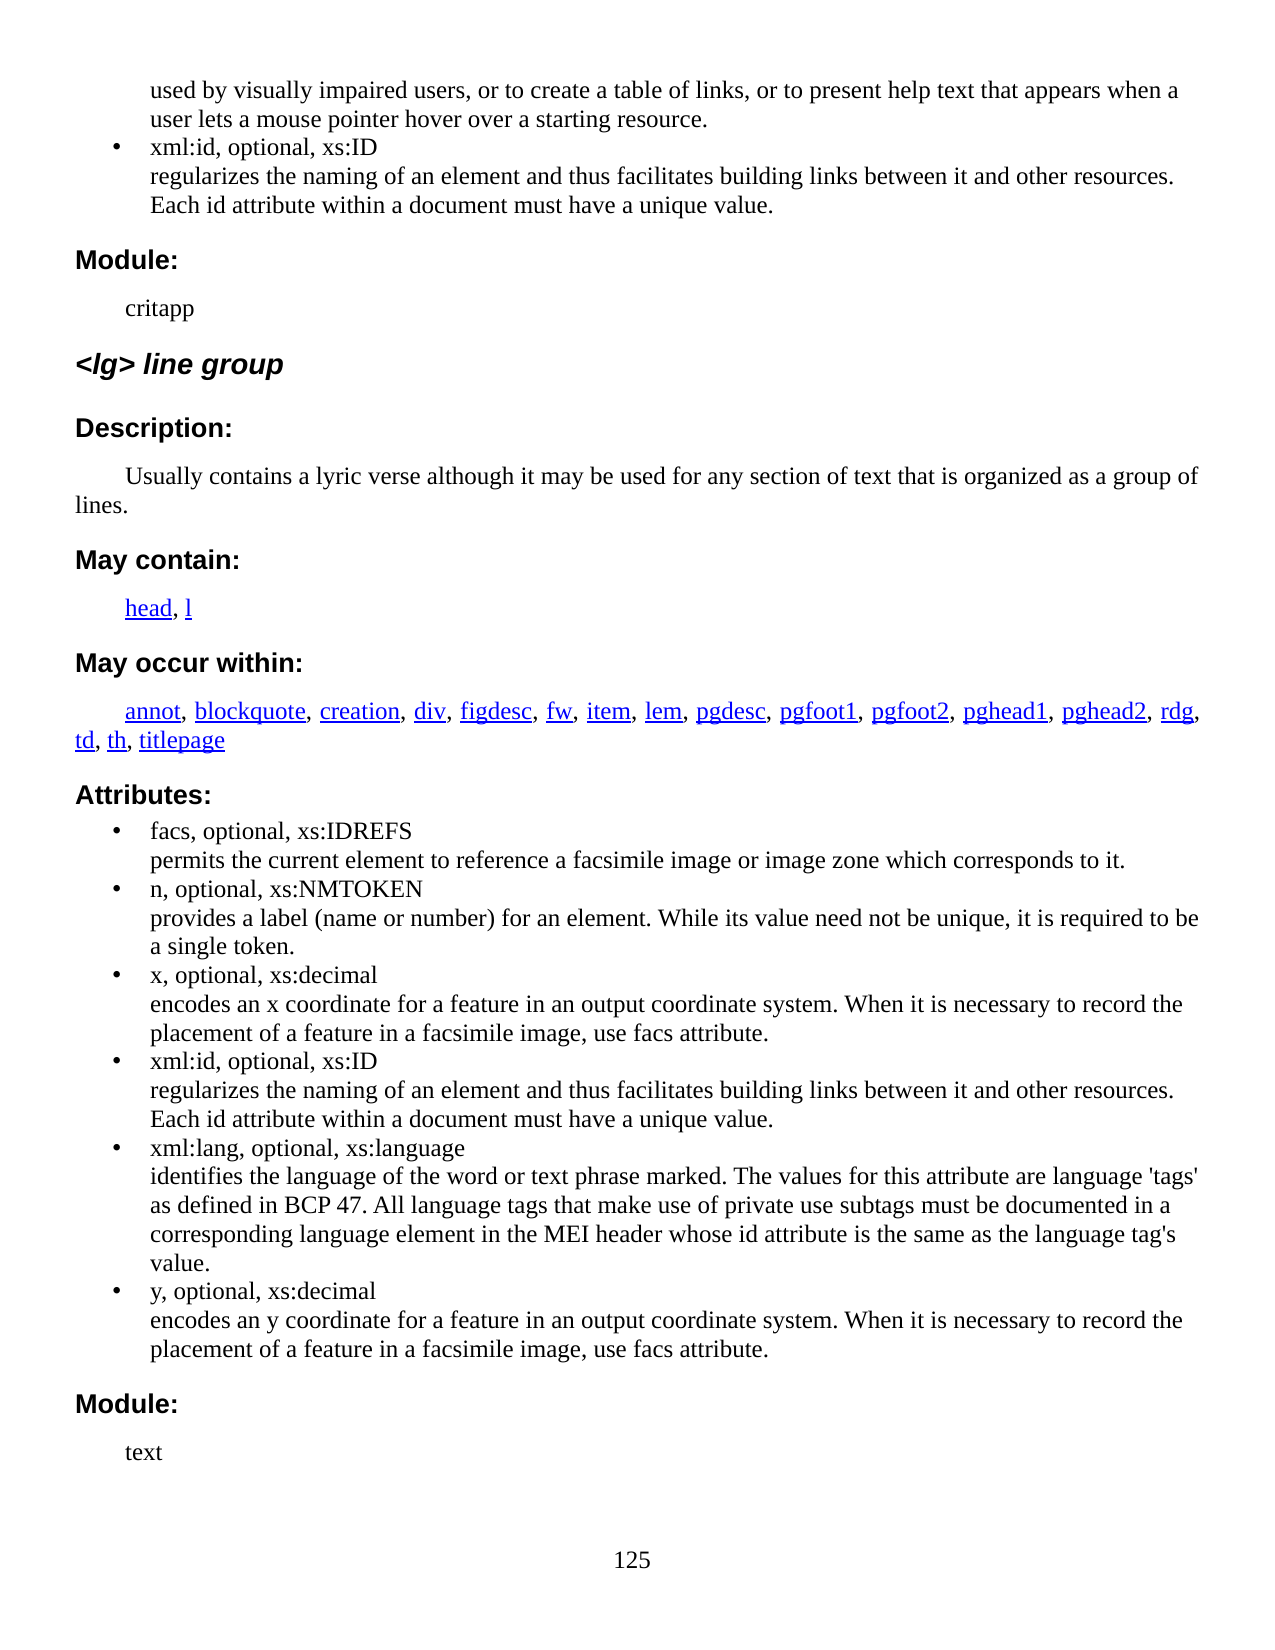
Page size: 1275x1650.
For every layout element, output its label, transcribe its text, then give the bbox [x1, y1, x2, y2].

subtitle Attributes: [75, 779, 1200, 810]
list xml:id, optional, xs:ID regularizes the naming of an element and thus facilitates building links between it and other resources. Each id attribute within a document must have a unique value. [112, 1046, 1200, 1133]
text text [75, 1437, 1200, 1466]
list xml:id, optional, xs:ID regularizes the naming of an element and thus facilitates building links between it and other resources. Each id attribute within a document must have a unique value. [112, 132, 1200, 219]
list xml:lang, optional, xs:language identifies the language of the word or text phrase marked. The values for this attribute are language 'tags' as defined in BCP 47. All language tags that make use of private use subtags must be documented in a corresponding language element in the MEI header whose id attribute is the same as the language tag's value. [112, 1133, 1200, 1276]
text annot, blockquote, creation, div, figdesc, fw, item, lem, pgdesc, pgfoot1, pgfoot2, pghead1, pghead2, rdg, td, th, titlepage [75, 696, 1200, 754]
text head, l [75, 593, 1200, 622]
text Usually contains a lyric verse although it may be used for any section of text that is organized as a group of lines. [75, 461, 1200, 519]
list y, optional, xs:decimal encodes an y coordinate for a feature in an output coordinate system. When it is necessary to record the placement of a feature in a facsimile image, use facs attribute. [112, 1276, 1200, 1363]
subtitle Module: [75, 1388, 1200, 1419]
subtitle <lg> line group [75, 347, 1200, 381]
text critapp [75, 293, 1200, 322]
subtitle May contain: [75, 544, 1200, 575]
list facs, optional, xs:IDREFS permits the current element to reference a facsimile image or image zone which corresponds to it. [112, 816, 1200, 874]
list n, optional, xs:NMTOKEN provides a label (name or number) for an element. While its value need not be unique, it is required to be a single token. [112, 874, 1200, 960]
subtitle May occur within: [75, 647, 1200, 678]
subtitle Description: [75, 412, 1200, 443]
subtitle Module: [75, 244, 1200, 275]
list x, optional, xs:decimal encodes an x coordinate for a feature in an output coordinate system. When it is necessary to record the placement of a feature in a facsimile image, use facs attribute. [112, 960, 1200, 1046]
list used by visually impaired users, or to create a table of links, or to present help text that appears when a user lets a mouse pointer hover over a starting resource. [112, 75, 1200, 132]
